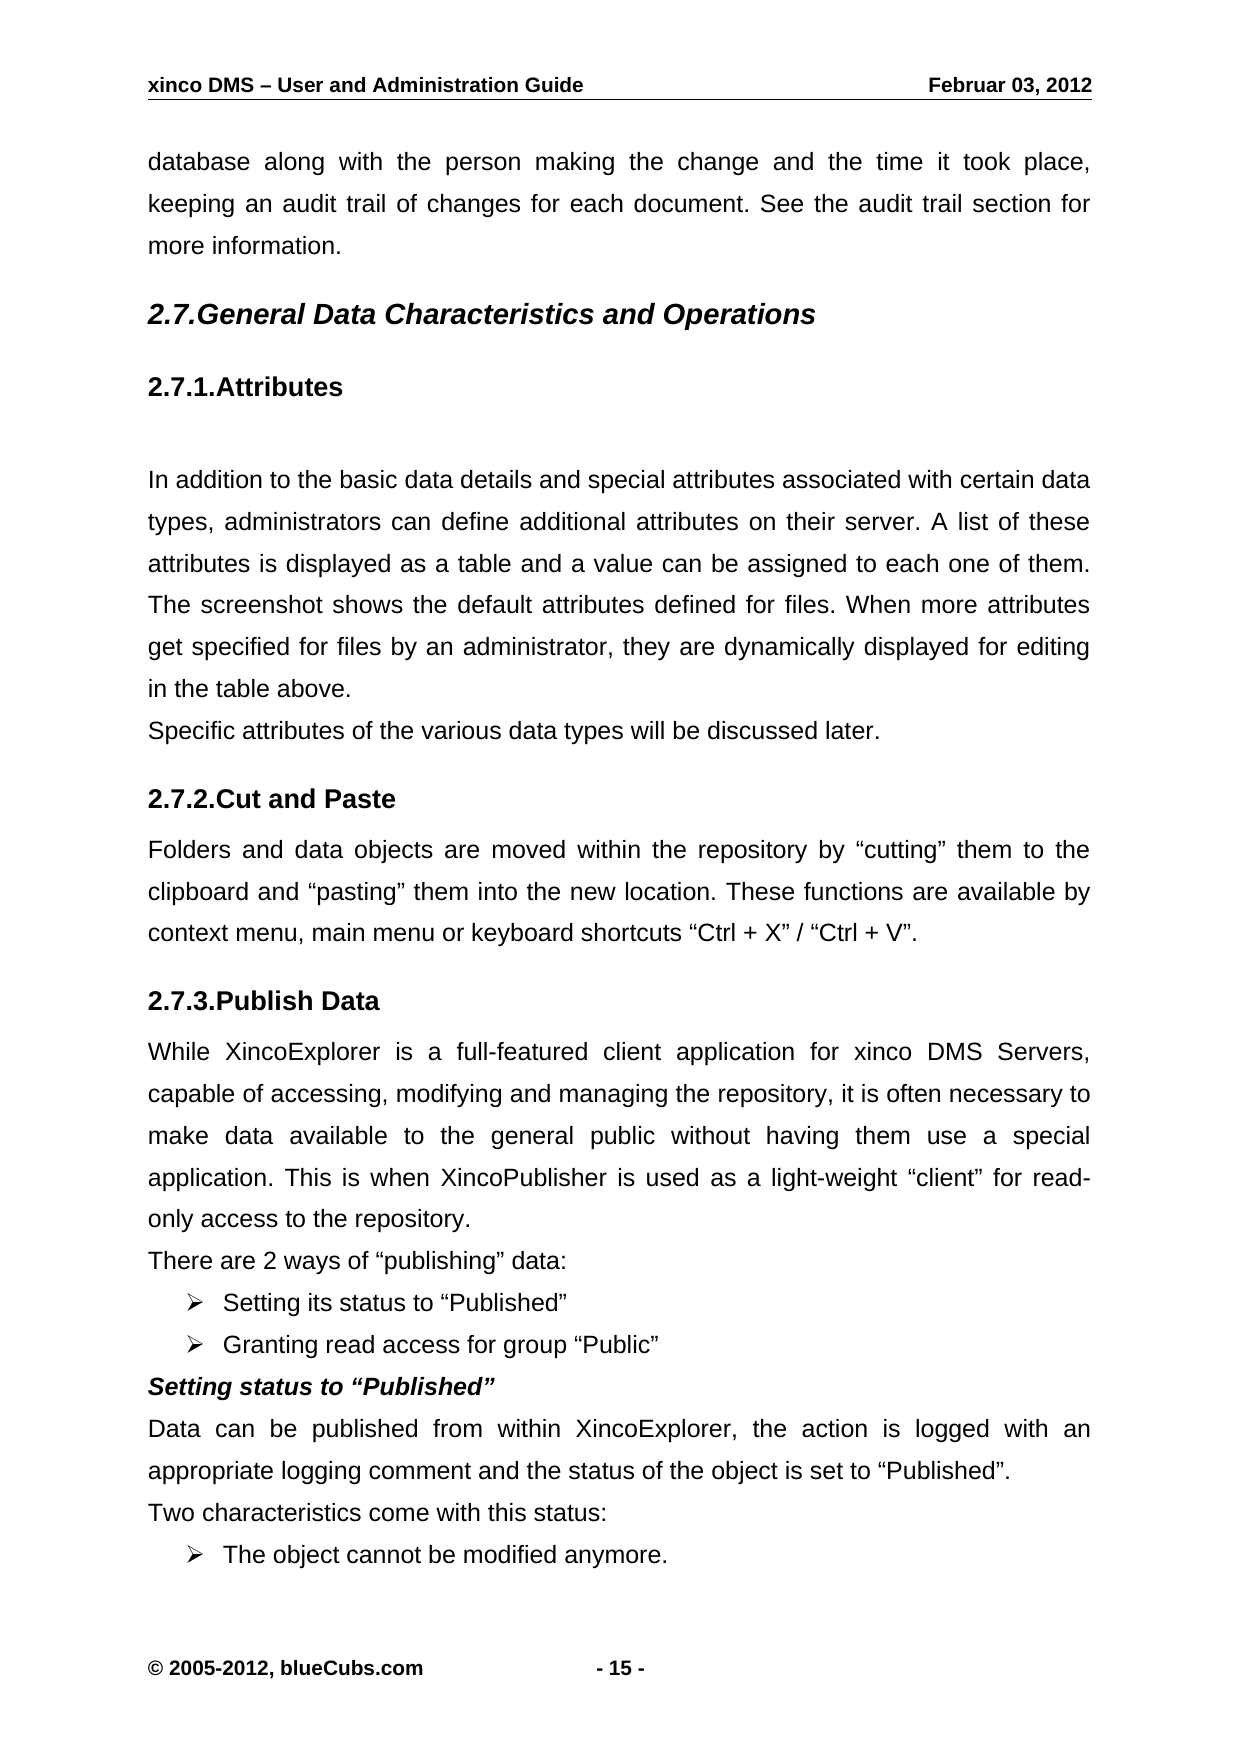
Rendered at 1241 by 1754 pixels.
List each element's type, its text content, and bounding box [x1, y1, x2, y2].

text Folders and data objects are moved within the repository by “cutting” them to the clipboard and “pasting” them into the new location. These functions are available by context menu, main menu or keyboard shortcuts “Ctrl + X” / “Ctrl + V”. [148, 836, 1092, 947]
subtitle Attributes [148, 372, 1092, 402]
subtitle Cut and Paste [148, 784, 1092, 814]
text Two characteristics come with this status: [148, 1499, 1092, 1527]
text While XincoExplorer is a full-featured client application for xinco DMS Servers, capable of accessing, modifying and managing the repository, it is often necessary to make data available to the general public without having them use a special application. This is when XincoPublisher is used as a light-weight “client” for read-only access to the repository. [148, 1038, 1092, 1233]
list Setting its status to “Published” [185, 1289, 1092, 1317]
list The object cannot be modified anymore. [185, 1541, 1092, 1568]
text database along with the person making the change and the time it took place, keeping an audit trail of changes for each document. See the audit trail section for more information. [148, 148, 1092, 259]
subtitle Publish Data [148, 986, 1092, 1016]
text Data can be published from within XincoExplorer, the action is logged with an appropriate logging comment and the status of the object is set to “Published”. [148, 1415, 1092, 1485]
text In addition to the basic data details and special attributes associated with certain data types, administrators can define additional attributes on their server. A list of these attributes is displayed as a table and a value can be assigned to each one of them. The screenshot shows the default attributes defined for files. When more attributes get specified for files by an administrator, they are dynamically displayed for editing in the table above. [148, 466, 1092, 703]
subtitle General Data Characteristics and Operations [148, 298, 1092, 331]
list Granting read access for group “Public” [185, 1331, 1092, 1359]
text There are 2 ways of “publishing” data: [148, 1247, 1092, 1275]
text Setting status to “Published” [148, 1373, 1092, 1401]
text Specific attributes of the various data types will be discussed later. [148, 717, 1092, 745]
